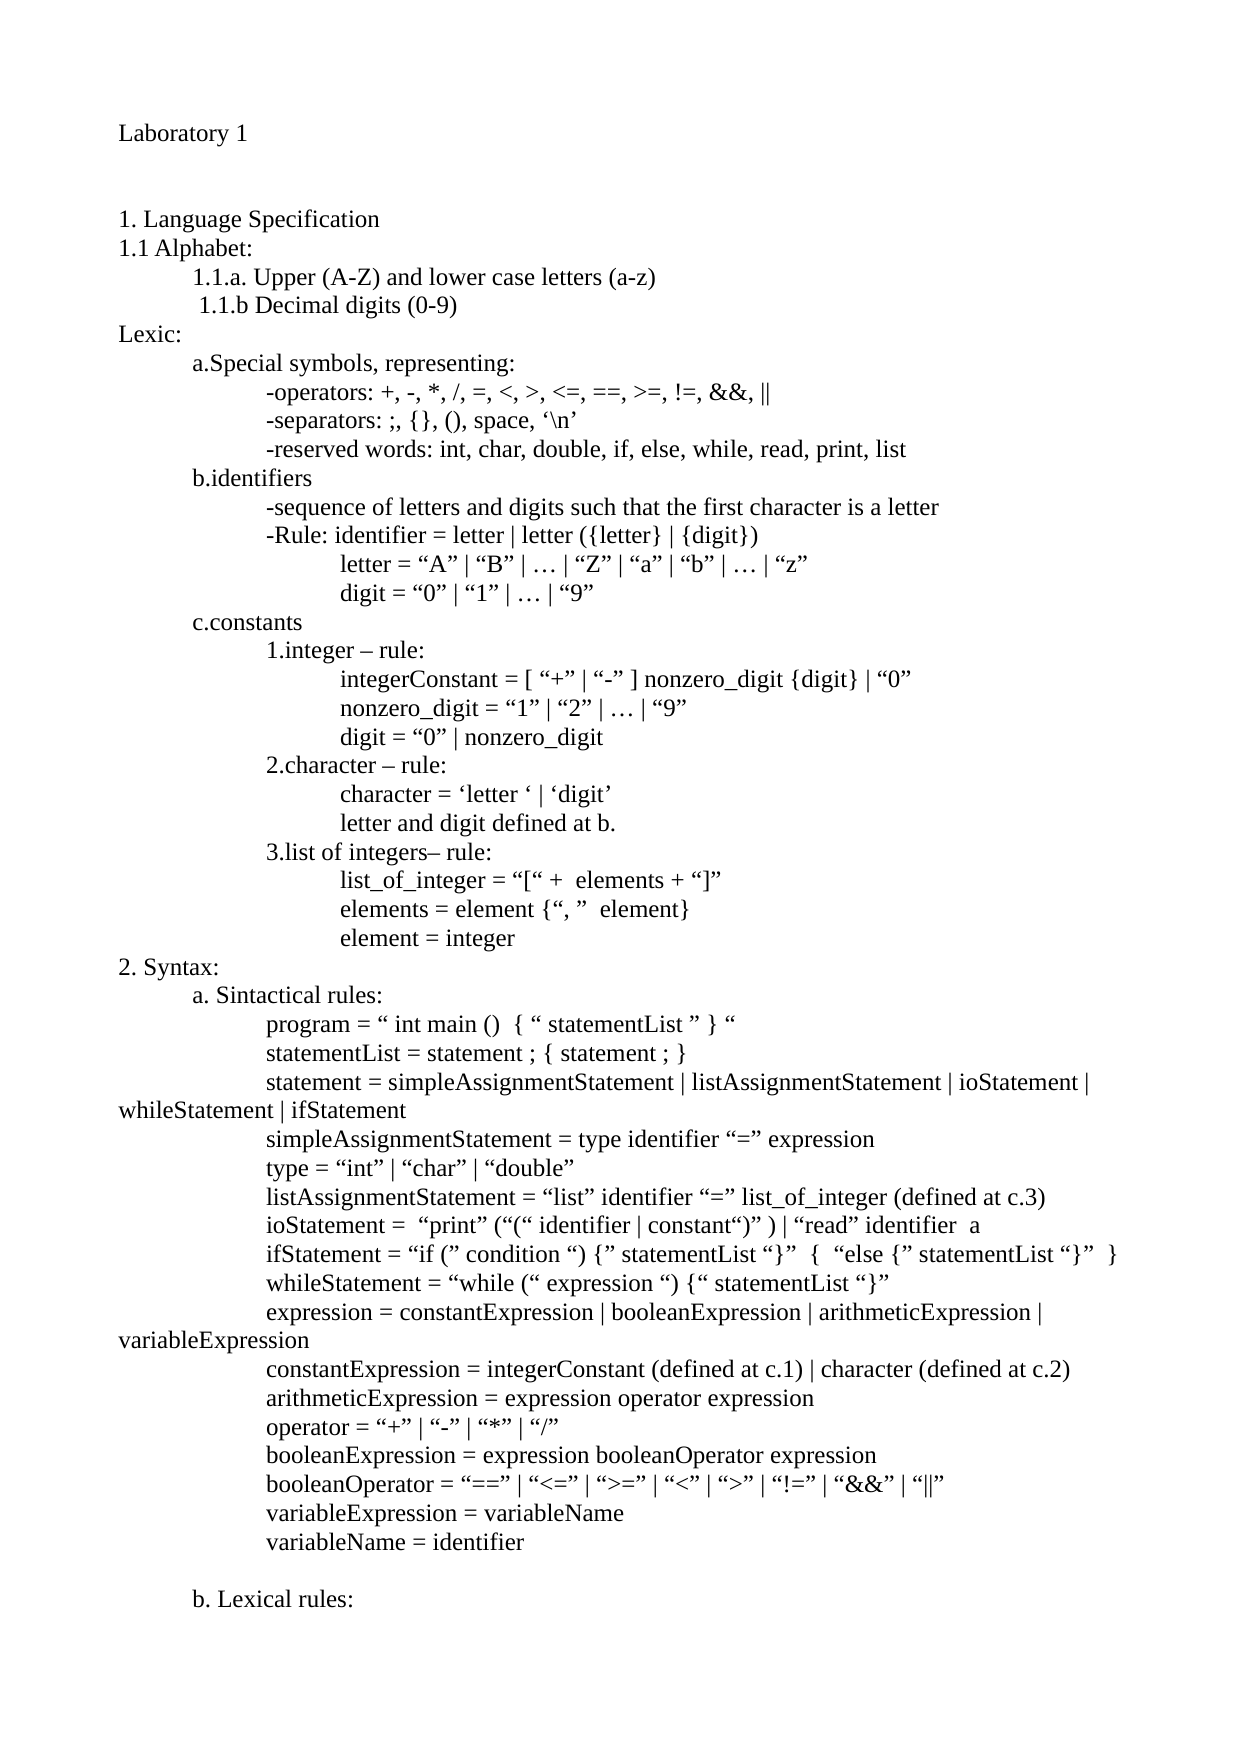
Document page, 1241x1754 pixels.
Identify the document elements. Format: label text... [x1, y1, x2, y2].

text Laboratory 1 [118, 118, 1122, 147]
text -sequence of letters and digits such that the first character is a letter [118, 492, 1122, 521]
text booleanExpression = expression booleanOperator expression [118, 1441, 1122, 1469]
text operator = “+” | “-” | “*” | “/” [118, 1412, 1122, 1441]
text integerConstant = [ “+” | “-” ] nonzero_digit {digit} | “0” [118, 664, 1122, 693]
text character = ‘letter ‘ | ‘digit’ [118, 779, 1122, 808]
text -separators: ;, {}, (), space, ‘\n’ [118, 406, 1122, 434]
text list_of_integer = “[“ + elements + “]” [118, 866, 1122, 894]
text type = “int” | “char” | “double” [118, 1153, 1122, 1182]
text letter and digit defined at b. [118, 808, 1122, 837]
text c.constants [118, 607, 1122, 636]
text ifStatement = “if (” condition “) {” statementList “}” { “else {” statementList “}” } [118, 1239, 1122, 1268]
text 2.character – rule: [118, 751, 1122, 779]
text nonzero_digit = “1” | “2” | … | “9” [118, 693, 1122, 722]
text -Rule: identifier = letter | letter ({letter} | {digit}) [118, 521, 1122, 549]
text -reserved words: int, char, double, if, else, while, read, print, list [118, 434, 1122, 463]
text element = integer [118, 923, 1122, 952]
text statement = simpleAssignmentStatement | listAssignmentStatement | ioStatement | whileStatement | ifStatement [118, 1067, 1122, 1124]
text listAssignmentStatement = “list” identifier “=” list_of_integer (defined at c.3) [118, 1182, 1122, 1211]
text variableName = identifier [118, 1527, 1122, 1556]
text program = “ int main () { “ statementList ” } “ [118, 1009, 1122, 1038]
text constantExpression = integerConstant (defined at c.1) | character (defined at c.2) [118, 1354, 1122, 1383]
text b. Lexical rules: [118, 1584, 1122, 1613]
text letter = “A” | “B” | … | “Z” | “a” | “b” | … | “z” [118, 549, 1122, 578]
text a.Special symbols, representing: [118, 348, 1122, 377]
text expression = constantExpression | booleanExpression | arithmeticExpression | variableExpression [118, 1297, 1122, 1354]
text b.identifiers [118, 463, 1122, 492]
text digit = “0” | “1” | … | “9” [118, 578, 1122, 607]
text 1.1 Alphabet: [118, 233, 1122, 262]
text elements = element {“, ” element} [118, 894, 1122, 923]
text 3.list of integers– rule: [118, 837, 1122, 866]
text ioStatement = “print” (“(“ identifier | constant“)” ) | “read” identifier a [118, 1211, 1122, 1239]
text booleanOperator = “==” | “<=” | “>=” | “<” | “>” | “!=” | “&&” | “||” [118, 1469, 1122, 1498]
text arithmeticExpression = expression operator expression [118, 1383, 1122, 1412]
text 1.integer – rule: [118, 636, 1122, 664]
text -operators: +, -, *, /, =, <, >, <=, ==, >=, !=, &&, || [118, 377, 1122, 406]
text 1. Language Specification [118, 204, 1122, 233]
text Lexic: [118, 319, 1122, 348]
text 2. Syntax: [118, 952, 1122, 981]
text simpleAssignmentStatement = type identifier “=” expression [118, 1124, 1122, 1153]
text 1.1.b Decimal digits (0-9) [118, 291, 1122, 319]
text 1.1.a. Upper (A-Z) and lower case letters (a-z) [118, 262, 1122, 291]
text statementList = statement ; { statement ; } [118, 1038, 1122, 1067]
text digit = “0” | nonzero_digit [118, 722, 1122, 751]
text variableExpression = variableName [118, 1498, 1122, 1527]
text a. Sintactical rules: [118, 981, 1122, 1009]
text whileStatement = “while (“ expression “) {“ statementList “}” [118, 1268, 1122, 1297]
